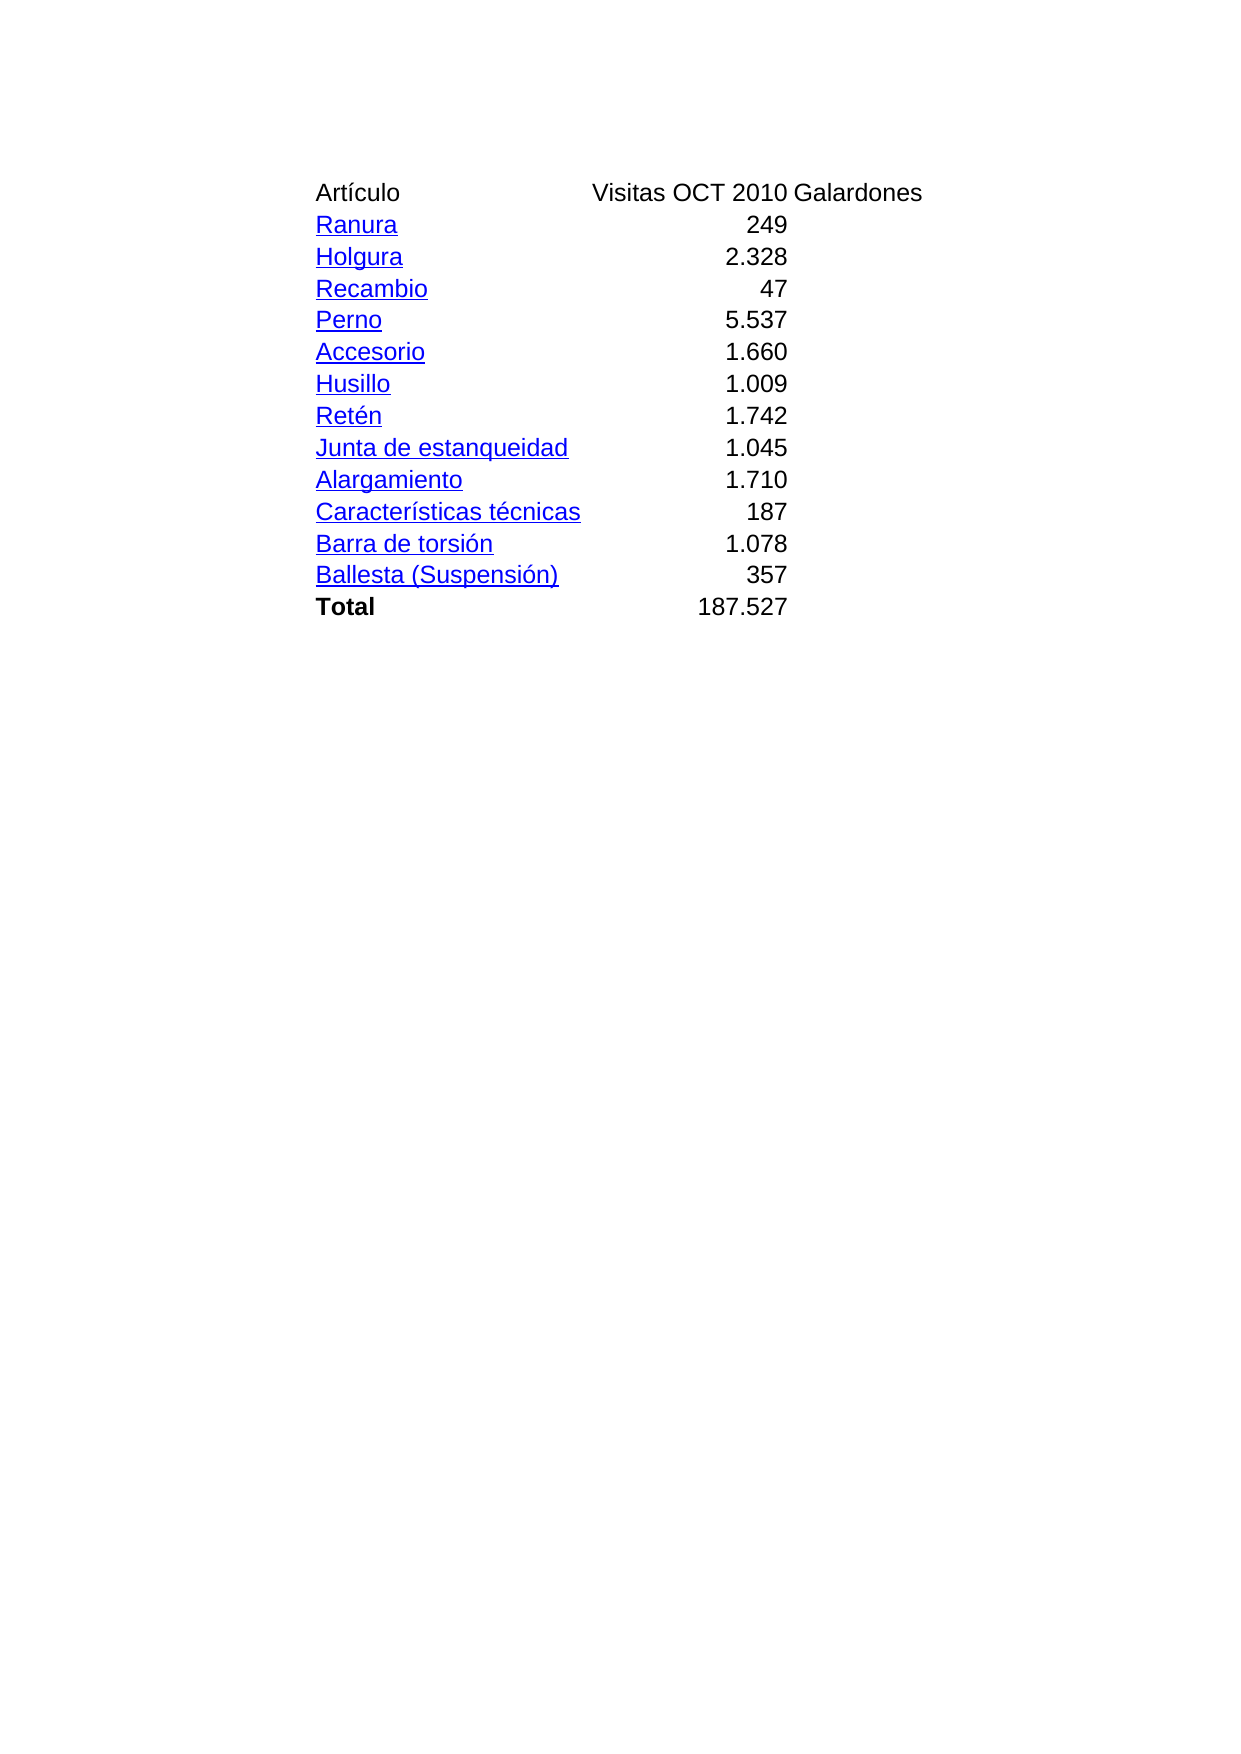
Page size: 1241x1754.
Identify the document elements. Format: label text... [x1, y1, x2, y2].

table_cell 1.710 [587, 463, 789, 495]
table_cell Total [314, 591, 587, 623]
table_cell [789, 336, 926, 368]
table_cell 357 [587, 559, 789, 591]
table_cell 1.009 [587, 368, 789, 399]
table_header Artículo [314, 176, 587, 208]
table_cell Husillo [314, 368, 587, 399]
table_cell Junta de estanqueidad [314, 431, 587, 463]
table_cell Ranura [314, 208, 587, 240]
table_cell [789, 431, 926, 463]
table_cell [789, 591, 926, 623]
table_cell Ballesta (Suspensión) [314, 559, 587, 591]
table_cell Retén [314, 400, 587, 431]
table_cell Recambio [314, 272, 587, 304]
table_cell 1.078 [587, 527, 789, 559]
table_cell 1.045 [587, 431, 789, 463]
table_cell [789, 400, 926, 431]
table_cell Accesorio [314, 336, 587, 368]
table_cell [789, 240, 926, 272]
table_cell 1.742 [587, 400, 789, 431]
table_cell Holgura [314, 240, 587, 272]
table_cell [789, 208, 926, 240]
table_header Galardones [789, 176, 926, 208]
table_cell 187.527 [587, 591, 789, 623]
table_cell 249 [587, 208, 789, 240]
table_cell Perno [314, 304, 587, 336]
table_cell [789, 304, 926, 336]
table_cell 47 [587, 272, 789, 304]
table_cell 1.660 [587, 336, 789, 368]
table_cell 187 [587, 495, 789, 527]
table_cell 2.328 [587, 240, 789, 272]
table_cell Alargamiento [314, 463, 587, 495]
table_cell 5.537 [587, 304, 789, 336]
table_cell [789, 495, 926, 527]
table_cell Características técnicas [314, 495, 587, 527]
table_cell [789, 463, 926, 495]
table_cell Barra de torsión [314, 527, 587, 559]
table_cell [789, 527, 926, 559]
table_header Visitas OCT 2010 [587, 176, 789, 208]
table_cell [789, 368, 926, 399]
table_cell [789, 272, 926, 304]
table_cell [789, 559, 926, 591]
